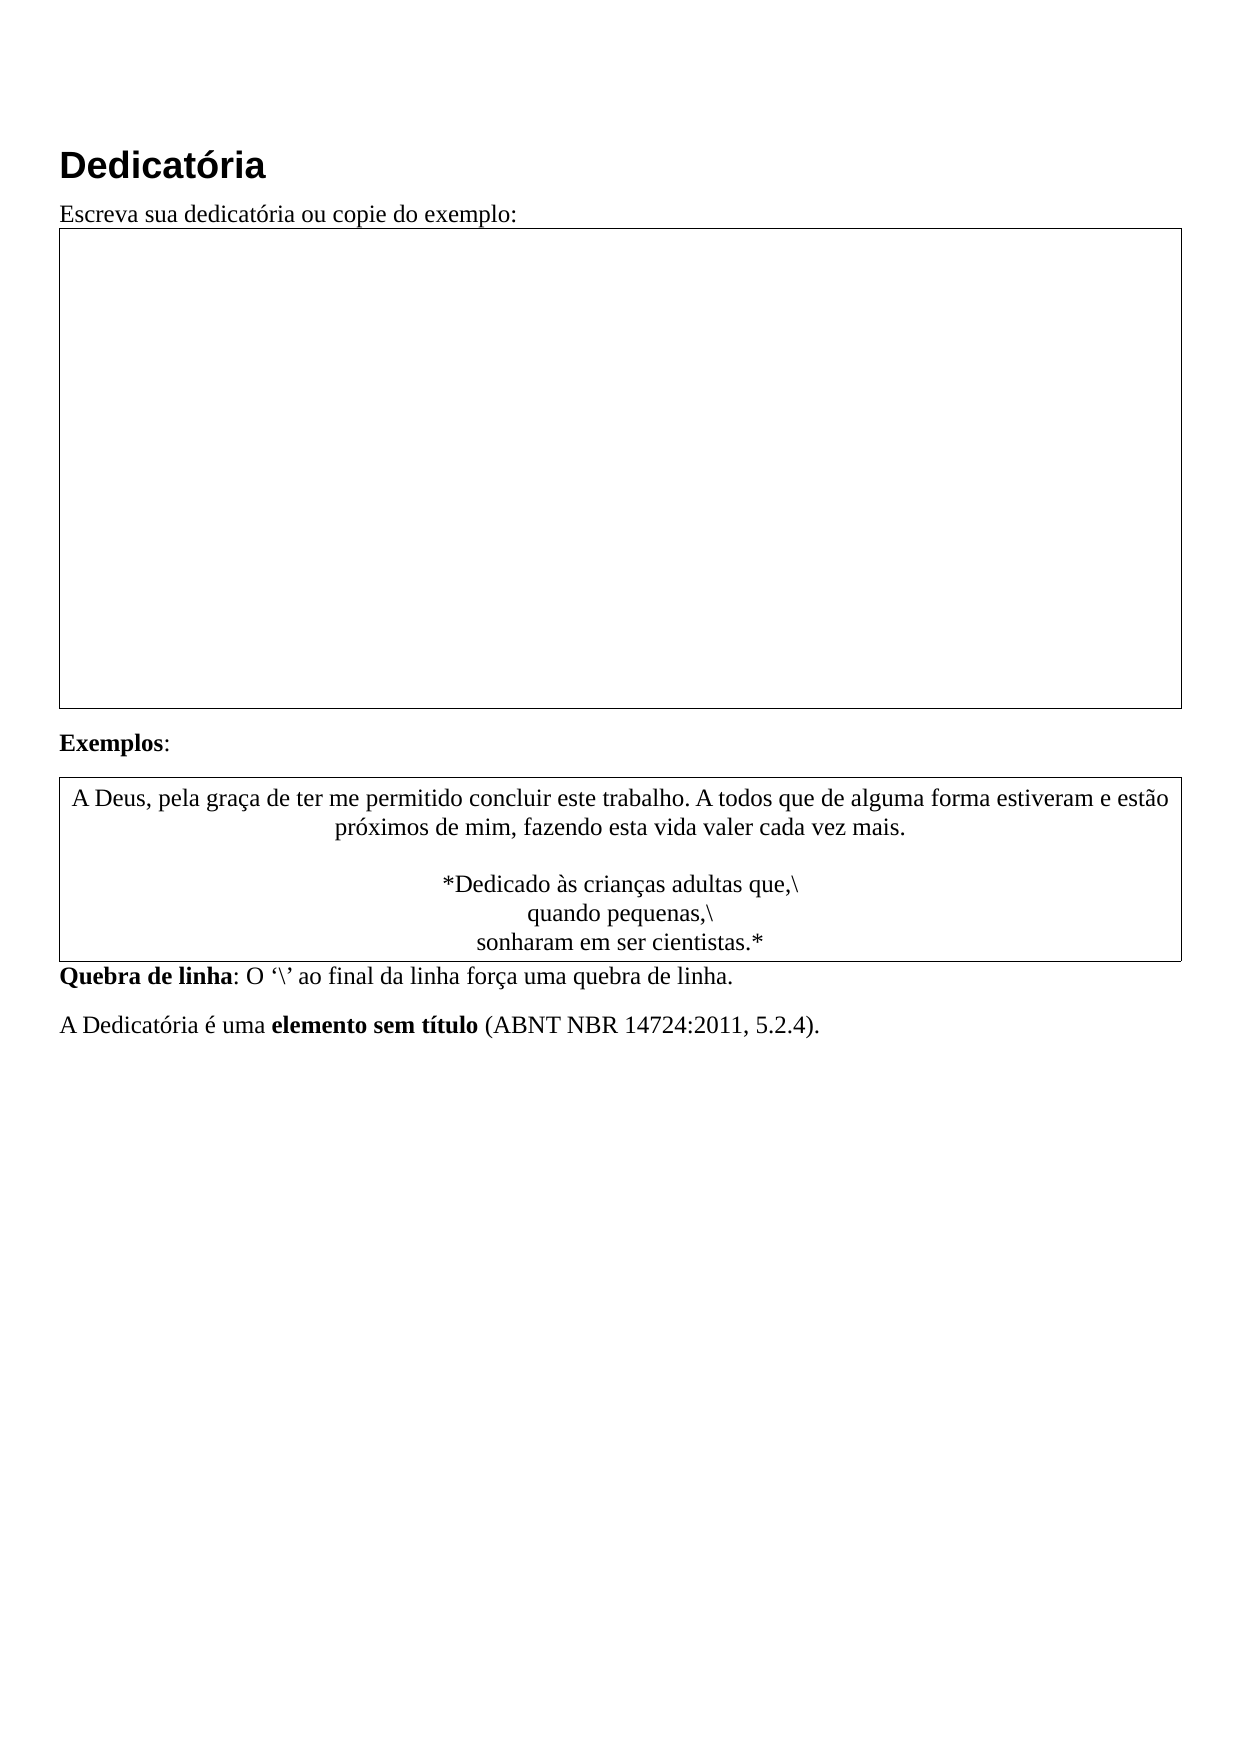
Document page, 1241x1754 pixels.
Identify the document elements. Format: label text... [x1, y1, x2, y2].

text Quebra de linha: O ‘\’ ao final da linha força uma quebra de linha. [59, 962, 1181, 990]
text Exemplos: [59, 728, 1181, 757]
table_header A Deus, pela graça de ter me permitido concluir este trabalho. A todos que de alguma forma estiveram e estão próximos de mim, fazendo esta vida valer cada vez mais. *Dedicado às crianças adultas que,\ quando pequenas,\ sonharam em ser cientistas.* [60, 778, 1181, 961]
text A Dedicatória é uma elemento sem título (ABNT NBR 14724:2011, 5.2.4). [59, 1010, 1181, 1039]
text Escreva sua dedicatória ou copie do exemplo: [59, 199, 1181, 228]
subtitle Dedicatória [59, 143, 1181, 187]
